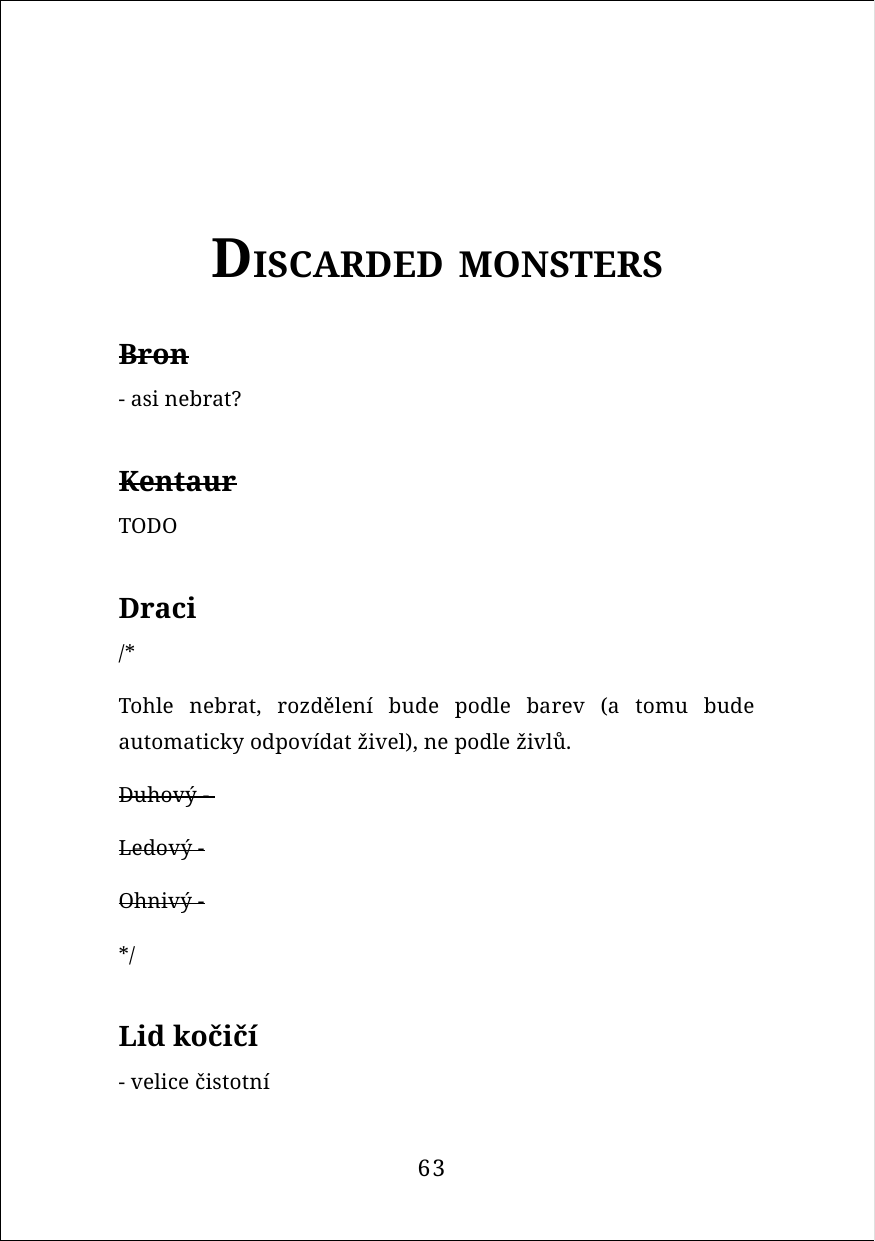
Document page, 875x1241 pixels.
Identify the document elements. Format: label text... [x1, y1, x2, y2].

text /* [118, 638, 756, 667]
subtitle Discarded monsters [118, 219, 756, 293]
text - asi nebrat? [118, 384, 756, 413]
subtitle Bron [118, 334, 756, 372]
text Ledový - [118, 833, 756, 862]
text TODO [118, 511, 756, 540]
text Duhový - [118, 780, 756, 809]
text Tohle nebrat, rozdělení bude podle barev (a tomu bude automaticky odpovídat živel), ne podle živlů. [118, 691, 756, 755]
subtitle Lid kočičí [118, 1017, 756, 1055]
text - velice čistotní [118, 1067, 756, 1095]
subtitle Draci [118, 588, 756, 626]
text Ohnivý - [118, 887, 756, 915]
text */ [118, 940, 756, 968]
subtitle Kentaur [118, 461, 756, 499]
